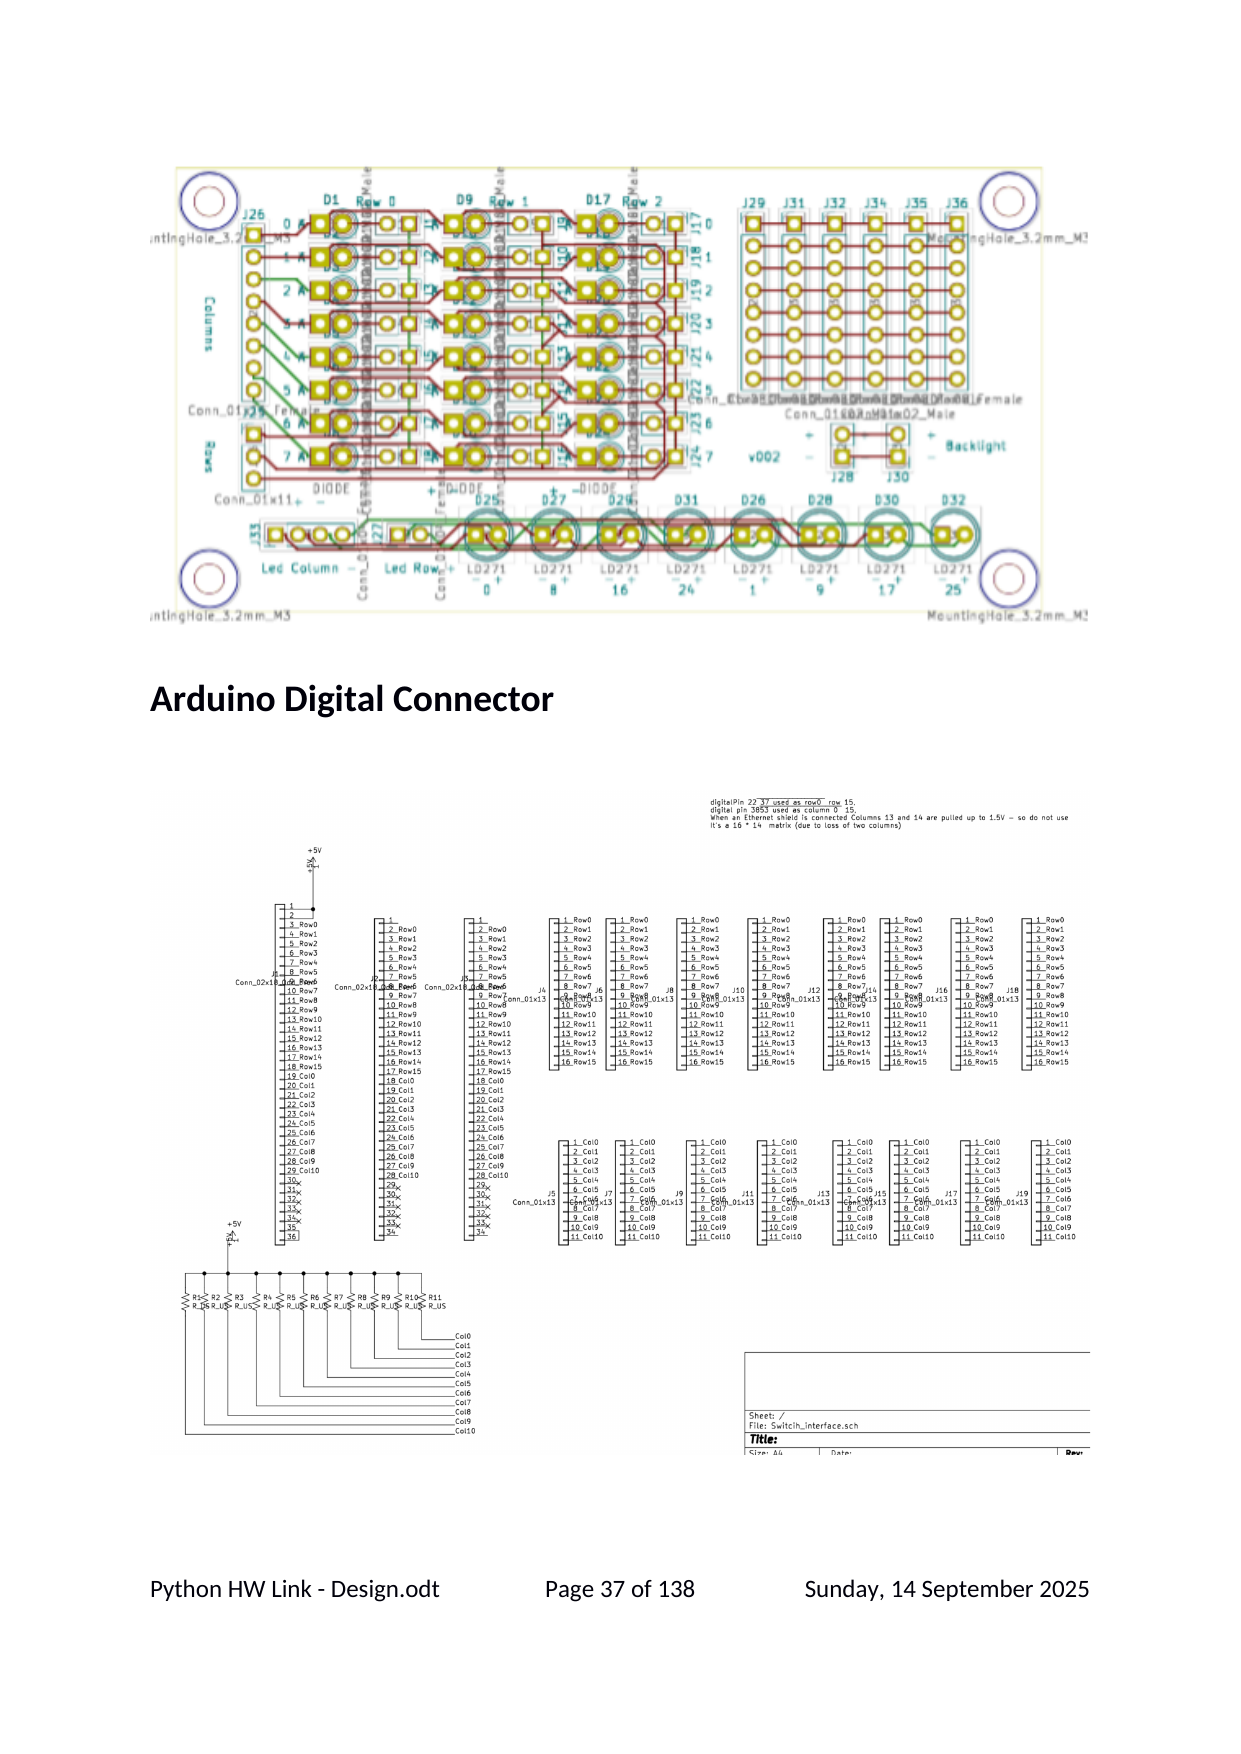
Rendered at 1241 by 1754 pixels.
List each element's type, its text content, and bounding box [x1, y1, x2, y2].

picture [150, 790, 1091, 1455]
picture [150, 150, 1088, 638]
subtitle Arduino Digital Connector [150, 675, 1090, 721]
